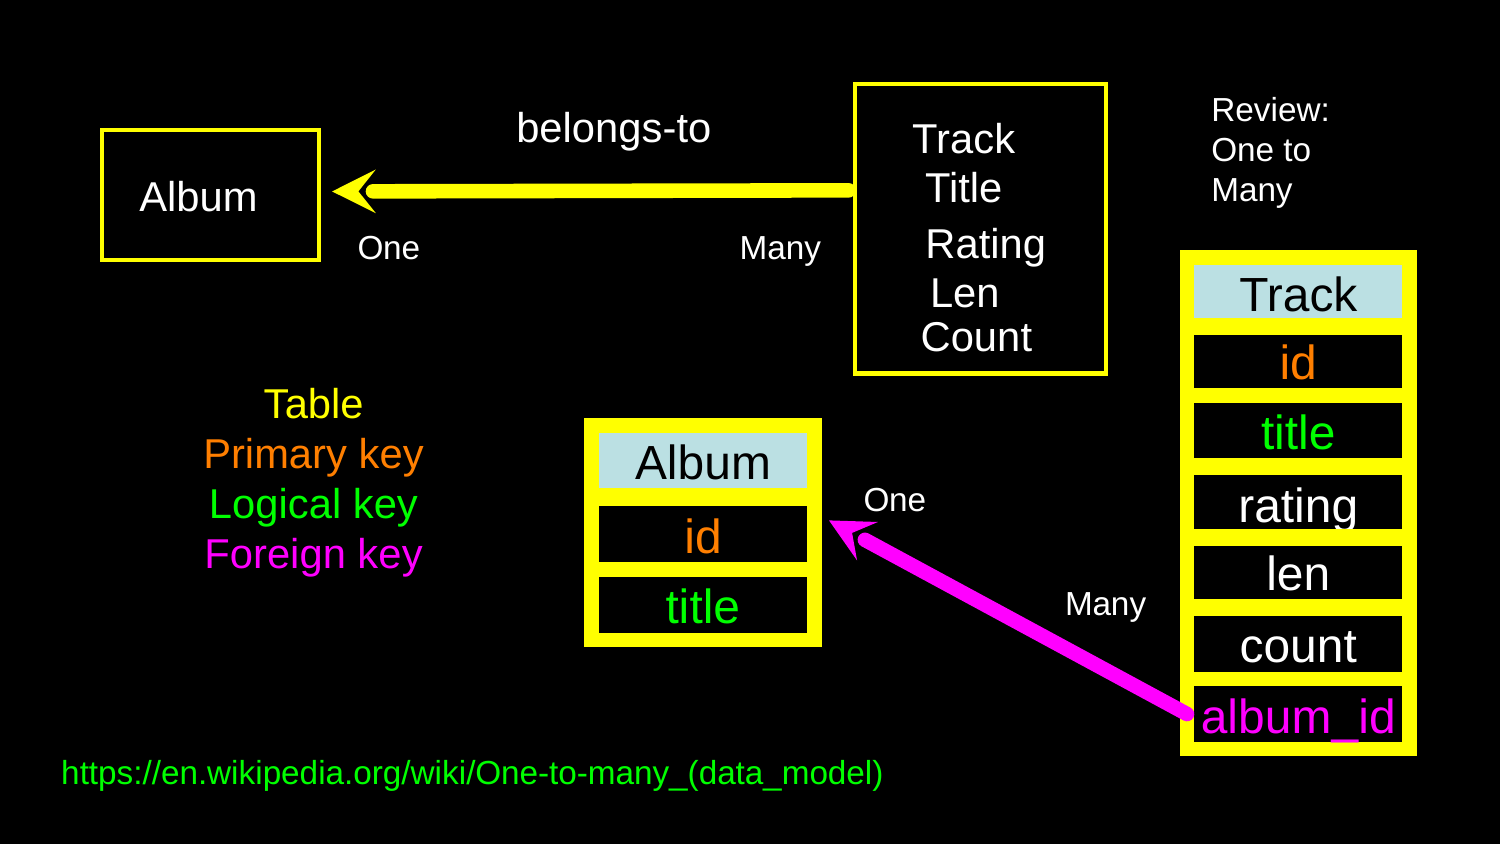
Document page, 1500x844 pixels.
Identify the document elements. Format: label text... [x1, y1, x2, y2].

text_box Track [911, 107, 1039, 166]
text_box Count [916, 305, 1037, 364]
text_box Album [136, 166, 283, 224]
text_box belongs-to [496, 97, 732, 155]
text_box count [1187, 608, 1410, 678]
text_box Track [1187, 257, 1410, 324]
text_box title [1187, 395, 1410, 466]
text_box One [855, 474, 976, 523]
text_box Many [1056, 578, 1169, 627]
text_box Review: One to Many [1203, 84, 1410, 173]
text_box id [591, 499, 815, 569]
text_box album_id [1187, 678, 1410, 750]
text_box Table Primary key Logical key Foreign key [167, 376, 460, 578]
text_box Many [731, 222, 842, 271]
text_box https://en.wikipedia.org/wiki/One-to-many_(data_model) [52, 747, 941, 796]
text_box Rating [911, 213, 1060, 271]
text_box rating [1187, 467, 1410, 535]
text_box len [1187, 535, 1410, 607]
text_box Len [959, 287, 970, 294]
text_box One [349, 222, 460, 271]
text_box Title [919, 156, 1032, 215]
text_box Len [983, 287, 993, 305]
text_box Album [591, 425, 815, 496]
text_box id [1187, 324, 1410, 395]
text_box title [591, 569, 815, 640]
text_box Len [928, 271, 1025, 305]
